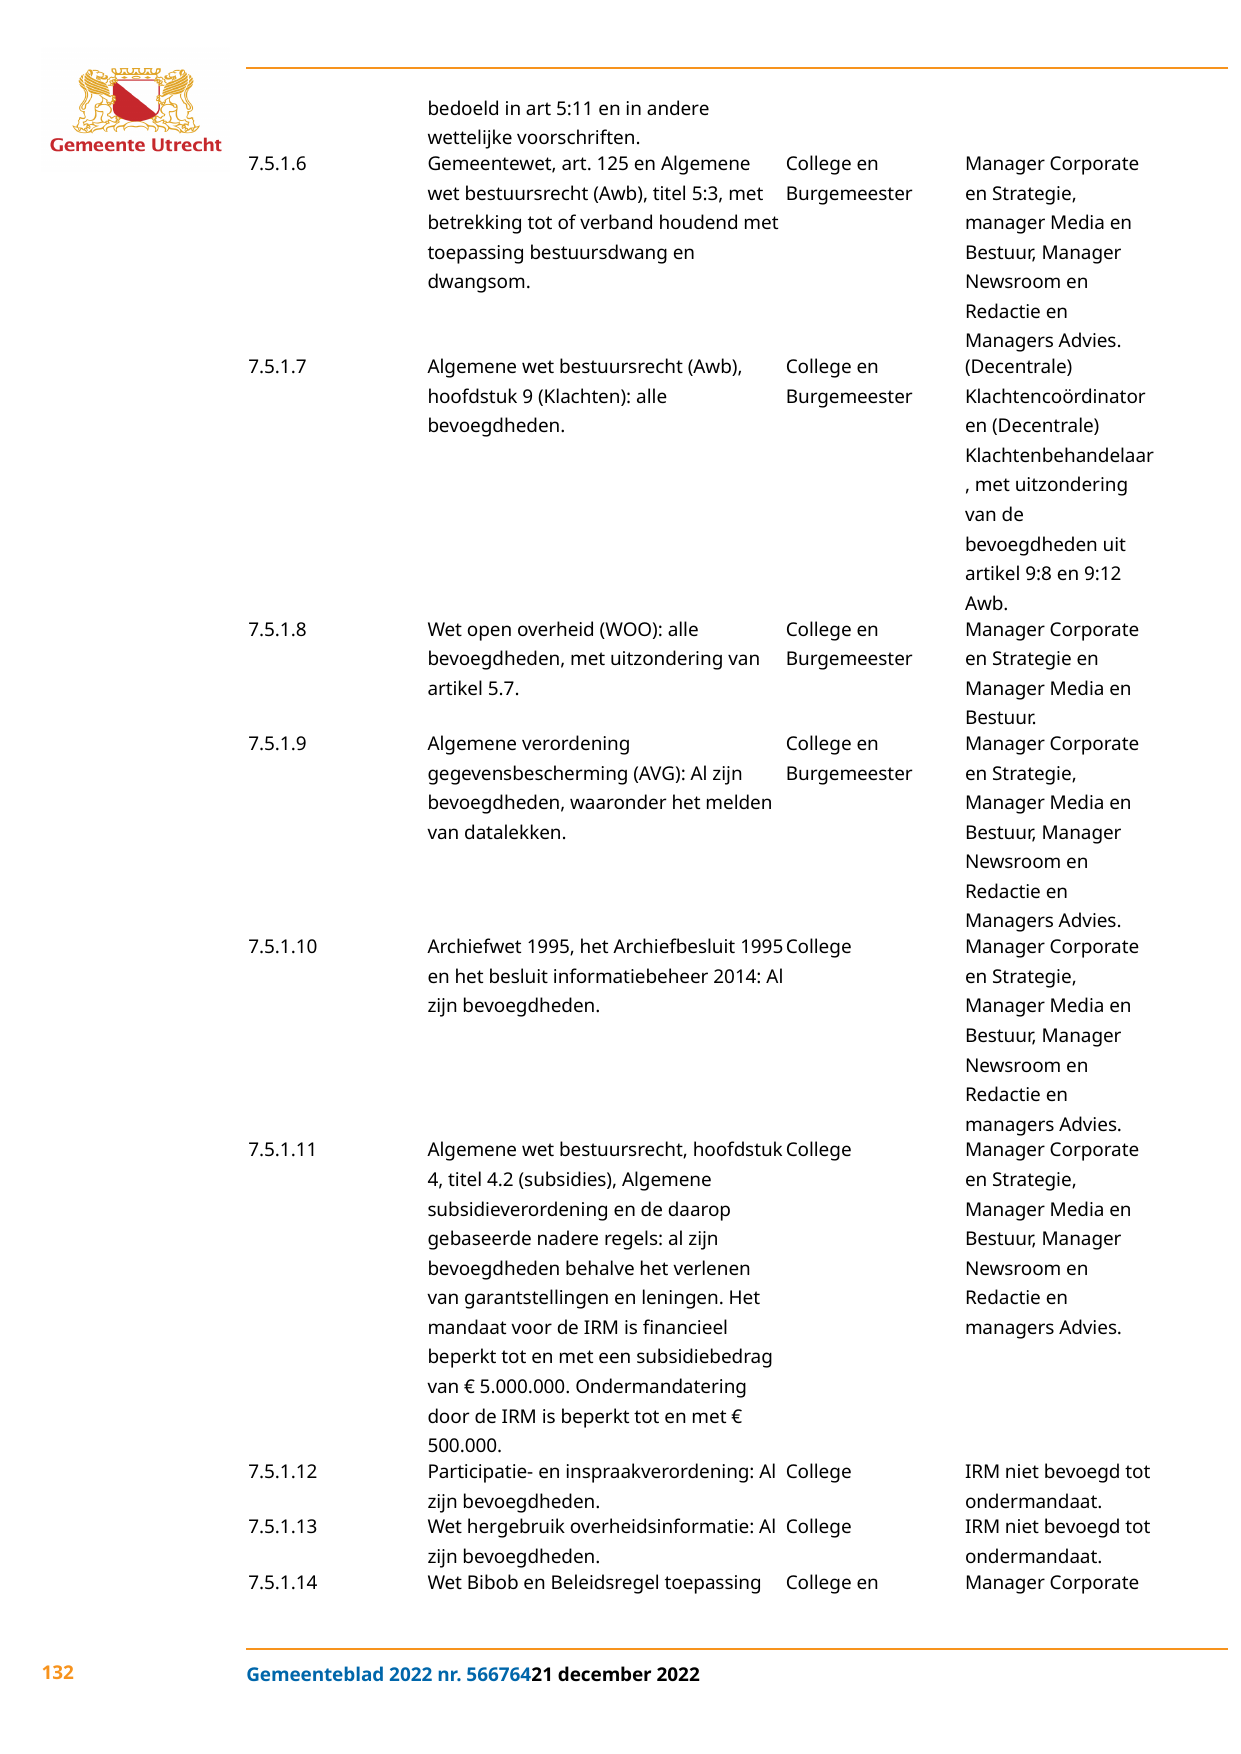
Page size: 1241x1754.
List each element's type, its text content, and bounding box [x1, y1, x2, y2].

table_cell 7.5.1.13 [248, 1514, 427, 1569]
table_cell Algemene verordening gegevensbescherming (AVG): Al zijn bevoegdheden, waaronder het melden van datalekken. [427, 730, 786, 933]
table_cell 7.5.1.8 [248, 616, 427, 730]
table_cell IRM niet bevoegd tot ondermandaat. [965, 1514, 1152, 1569]
table_cell College [786, 1514, 965, 1569]
table_cell College en Burgemeester [786, 150, 965, 353]
table_cell Manager Corporate [965, 1569, 1152, 1594]
table_cell College en Burgemeester [786, 353, 965, 616]
table_cell College [786, 934, 965, 1137]
table_cell [248, 95, 427, 150]
table_cell Algemene wet bestuursrecht, hoofdstuk 4, titel 4.2 (subsidies), Algemene subsidieverordening en de daarop gebaseerde nadere regels: al zijn bevoegdheden behalve het verlenen van garantstellingen en leningen. Het mandaat voor de IRM is financieel beperkt tot en met een subsidiebedrag van € 5.000.000. Ondermandatering door de IRM is beperkt tot en met € 500.000. [427, 1137, 786, 1458]
table_cell IRM niet bevoegd tot ondermandaat. [965, 1458, 1152, 1513]
table_cell Gemeentewet, art. 125 en Algemene wet bestuursrecht (Awb), titel 5:3, met betrekking tot of verband houdend met toepassing bestuursdwang en dwangsom. [427, 150, 786, 353]
table_cell bedoeld in art 5:11 en in andere wettelijke voorschriften. [427, 95, 786, 150]
table_cell Algemene wet bestuursrecht (Awb), hoofdstuk 9 (Klachten): alle bevoegdheden. [427, 353, 786, 616]
table_cell 7.5.1.14 [248, 1569, 427, 1594]
table_cell Manager Corporate en Strategie, Manager Media en Bestuur, Manager Newsroom en Redactie en Managers Advies. [965, 730, 1152, 933]
table_cell [786, 95, 965, 150]
table_cell Participatie- en inspraakverordening: Al zijn bevoegdheden. [427, 1458, 786, 1513]
table_cell College [786, 1458, 965, 1513]
table_cell Manager Corporate en Strategie en Manager Media en Bestuur. [965, 616, 1152, 730]
table_cell 7.5.1.7 [248, 353, 427, 616]
table_cell College en [786, 1569, 965, 1594]
table_cell 7.5.1.6 [248, 150, 427, 353]
table_cell 7.5.1.12 [248, 1458, 427, 1513]
table_cell 7.5.1.10 [248, 934, 427, 1137]
table_cell Wet Bibob en Beleidsregel toepassing [427, 1569, 786, 1594]
table_cell [965, 95, 1152, 150]
table_cell 7.5.1.11 [248, 1137, 427, 1458]
table_cell Archiefwet 1995, het Archiefbesluit 1995 en het besluit informatiebeheer 2014: Al zijn bevoegdheden. [427, 934, 786, 1137]
table_cell College en Burgemeester [786, 730, 965, 933]
picture [41, 47, 231, 172]
table_cell Wet hergebruik overheidsinformatie: Al zijn bevoegdheden. [427, 1514, 786, 1569]
table_cell 7.5.1.9 [248, 730, 427, 933]
table_cell Manager Corporate en Strategie, Manager Media en Bestuur, Manager Newsroom en Redactie en managers Advies. [965, 934, 1152, 1137]
table_cell Wet open overheid (WOO): alle bevoegdheden, met uitzondering van artikel 5.7. [427, 616, 786, 730]
table_cell Manager Corporate en Strategie, Manager Media en Bestuur, Manager Newsroom en Redactie en managers Advies. [965, 1137, 1152, 1458]
table_cell Manager Corporate en Strategie, manager Media en Bestuur, Manager Newsroom en Redactie en Managers Advies. [965, 150, 1152, 353]
table_cell College en Burgemeester [786, 616, 965, 730]
table_cell College [786, 1137, 965, 1458]
table_cell (Decentrale) Klachtencoördinator en (Decentrale) Klachtenbehandelaar, met uitzondering van de bevoegdheden uit artikel 9:8 en 9:12 Awb. [965, 353, 1152, 616]
